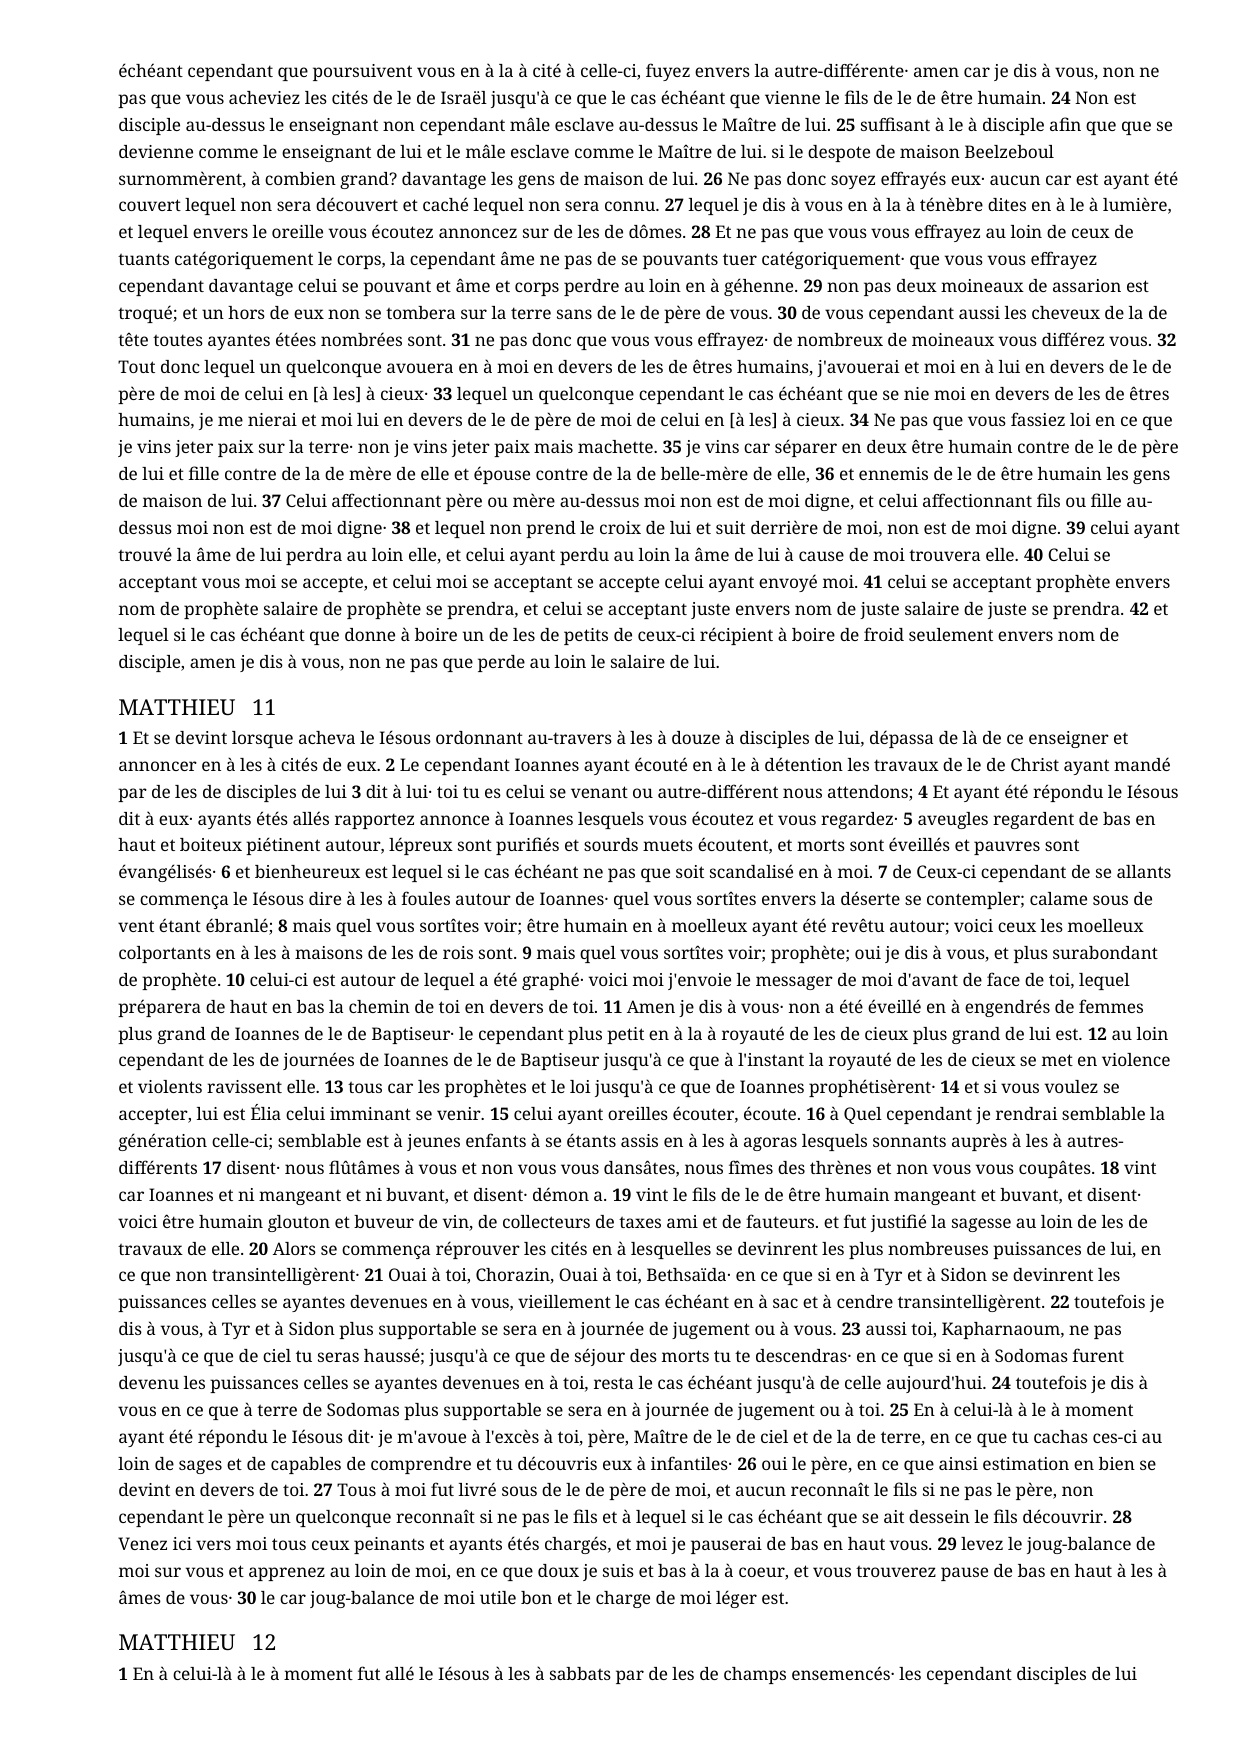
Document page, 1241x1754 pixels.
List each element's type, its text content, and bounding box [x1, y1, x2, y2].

text MATTHIEU 11 [118, 692, 1181, 722]
text échéant cependant que poursuivent vous en à la à cité à celle-ci, fuyez envers la autre-différente· amen car je dis à vous, non ne pas que vous acheviez les cités de le de Israël jusqu'à ce que le cas échéant que vienne le fils de le de être humain. 24 Non est disciple au-dessus le enseignant non cependant mâle esclave au-dessus le Maître de lui. 25 suffisant à le à disciple afin que que se devienne comme le enseignant de lui et le mâle esclave comme le Maître de lui. si le despote de maison Beelzeboul surnommèrent, à combien grand? davantage les gens de maison de lui. 26 Ne pas donc soyez effrayés eux· aucun car est ayant été couvert lequel non sera découvert et caché lequel non sera connu. 27 lequel je dis à vous en à la à ténèbre dites en à le à lumière, et lequel envers le oreille vous écoutez annoncez sur de les de dômes. 28 Et ne pas que vous vous effrayez au loin de ceux de tuants catégoriquement le corps, la cependant âme ne pas de se pouvants tuer catégoriquement· que vous vous effrayez cependant davantage celui se pouvant et âme et corps perdre au loin en à géhenne. 29 non pas deux moineaux de assarion est troqué; et un hors de eux non se tombera sur la terre sans de le de père de vous. 30 de vous cependant aussi les cheveux de la de tête toutes ayantes étées nombrées sont. 31 ne pas donc que vous vous effrayez· de nombreux de moineaux vous différez vous. 32 Tout donc lequel un quelconque avouera en à moi en devers de les de êtres humains, j'avouerai et moi en à lui en devers de le de père de moi de celui en [à les] à cieux· 33 lequel un quelconque cependant le cas échéant que se nie moi en devers de les de êtres humains, je me nierai et moi lui en devers de le de père de moi de celui en [à les] à cieux. 34 Ne pas que vous fassiez loi en ce que je vins jeter paix sur la terre· non je vins jeter paix mais machette. 35 je vins car séparer en deux être humain contre de le de père de lui et fille contre de la de mère de elle et épouse contre de la de belle-mère de elle, 36 et ennemis de le de être humain les gens de maison de lui. 37 Celui affectionnant père ou mère au-dessus moi non est de moi digne, et celui affectionnant fils ou fille au-dessus moi non est de moi digne· 38 et lequel non prend le croix de lui et suit derrière de moi, non est de moi digne. 39 celui ayant trouvé la âme de lui perdra au loin elle, et celui ayant perdu au loin la âme de lui à cause de moi trouvera elle. 40 Celui se acceptant vous moi se accepte, et celui moi se acceptant se accepte celui ayant envoyé moi. 41 celui se acceptant prophète envers nom de prophète salaire de prophète se prendra, et celui se acceptant juste envers nom de juste salaire de juste se prendra. 42 et lequel si le cas échéant que donne à boire un de les de petits de ceux-ci récipient à boire de froid seulement envers nom de disciple, amen je dis à vous, non ne pas que perde au loin le salaire de lui. [118, 59, 1181, 674]
text MATTHIEU 12 [118, 1627, 1181, 1657]
text 1 Et se devint lorsque acheva le Iésous ordonnant au-travers à les à douze à disciples de lui, dépassa de là de ce enseigner et annoncer en à les à cités de eux. 2 Le cependant Ioannes ayant écouté en à le à détention les travaux de le de Christ ayant mandé par de les de disciples de lui 3 dit à lui· toi tu es celui se venant ou autre-différent nous attendons; 4 Et ayant été répondu le Iésous dit à eux· ayants étés allés rapportez annonce à Ioannes lesquels vous écoutez et vous regardez· 5 aveugles regardent de bas en haut et boiteux piétinent autour, lépreux sont purifiés et sourds muets écoutent, et morts sont éveillés et pauvres sont évangélisés· 6 et bienheureux est lequel si le cas échéant ne pas que soit scandalisé en à moi. 7 de Ceux-ci cependant de se allants se commença le Iésous dire à les à foules autour de Ioannes· quel vous sortîtes envers la déserte se contempler; calame sous de vent étant ébranlé; 8 mais quel vous sortîtes voir; être humain en à moelleux ayant été revêtu autour; voici ceux les moelleux colportants en à les à maisons de les de rois sont. 9 mais quel vous sortîtes voir; prophète; oui je dis à vous, et plus surabondant de prophète. 10 celui-ci est autour de lequel a été graphé· voici moi j'envoie le messager de moi d'avant de face de toi, lequel préparera de haut en bas la chemin de toi en devers de toi. 11 Amen je dis à vous· non a été éveillé en à engendrés de femmes plus grand de Ioannes de le de Baptiseur· le cependant plus petit en à la à royauté de les de cieux plus grand de lui est. 12 au loin cependant de les de journées de Ioannes de le de Baptiseur jusqu'à ce que à l'instant la royauté de les de cieux se met en violence et violents ravissent elle. 13 tous car les prophètes et le loi jusqu'à ce que de Ioannes prophétisèrent· 14 et si vous voulez se accepter, lui est Élia celui imminant se venir. 15 celui ayant oreilles écouter, écoute. 16 à Quel cependant je rendrai semblable la génération celle-ci; semblable est à jeunes enfants à se étants assis en à les à agoras lesquels sonnants auprès à les à autres-différents 17 disent· nous flûtâmes à vous et non vous vous dansâtes, nous fîmes des thrènes et non vous vous coupâtes. 18 vint car Ioannes et ni mangeant et ni buvant, et disent· démon a. 19 vint le fils de le de être humain mangeant et buvant, et disent· voici être humain glouton et buveur de vin, de collecteurs de taxes ami et de fauteurs. et fut justifié la sagesse au loin de les de travaux de elle. 20 Alors se commença réprouver les cités en à lesquelles se devinrent les plus nombreuses puissances de lui, en ce que non transintelligèrent· 21 Ouai à toi, Chorazin, Ouai à toi, Bethsaïda· en ce que si en à Tyr et à Sidon se devinrent les puissances celles se ayantes devenues en à vous, vieillement le cas échéant en à sac et à cendre transintelligèrent. 22 toutefois je dis à vous, à Tyr et à Sidon plus supportable se sera en à journée de jugement ou à vous. 23 aussi toi, Kapharnaoum, ne pas jusqu'à ce que de ciel tu seras haussé; jusqu'à ce que de séjour des morts tu te descendras· en ce que si en à Sodomas furent devenu les puissances celles se ayantes devenues en à toi, resta le cas échéant jusqu'à de celle aujourd'hui. 24 toutefois je dis à vous en ce que à terre de Sodomas plus supportable se sera en à journée de jugement ou à toi. 25 En à celui-là à le à moment ayant été répondu le Iésous dit· je m'avoue à l'excès à toi, père, Maître de le de ciel et de la de terre, en ce que tu cachas ces-ci au loin de sages et de capables de comprendre et tu découvris eux à infantiles· 26 oui le père, en ce que ainsi estimation en bien se devint en devers de toi. 27 Tous à moi fut livré sous de le de père de moi, et aucun reconnaît le fils si ne pas le père, non cependant le père un quelconque reconnaît si ne pas le fils et à lequel si le cas échéant que se ait dessein le fils découvrir. 28 Venez ici vers moi tous ceux peinants et ayants étés chargés, et moi je pauserai de bas en haut vous. 29 levez le joug-balance de moi sur vous et apprenez au loin de moi, en ce que doux je suis et bas à la à coeur, et vous trouverez pause de bas en haut à les à âmes de vous· 30 le car joug-balance de moi utile bon et le charge de moi léger est. [118, 726, 1181, 1609]
text 1 En à celui-là à le à moment fut allé le Iésous à les à sabbats par de les de champs ensemencés· les cependant disciples de lui [118, 1662, 1181, 1685]
